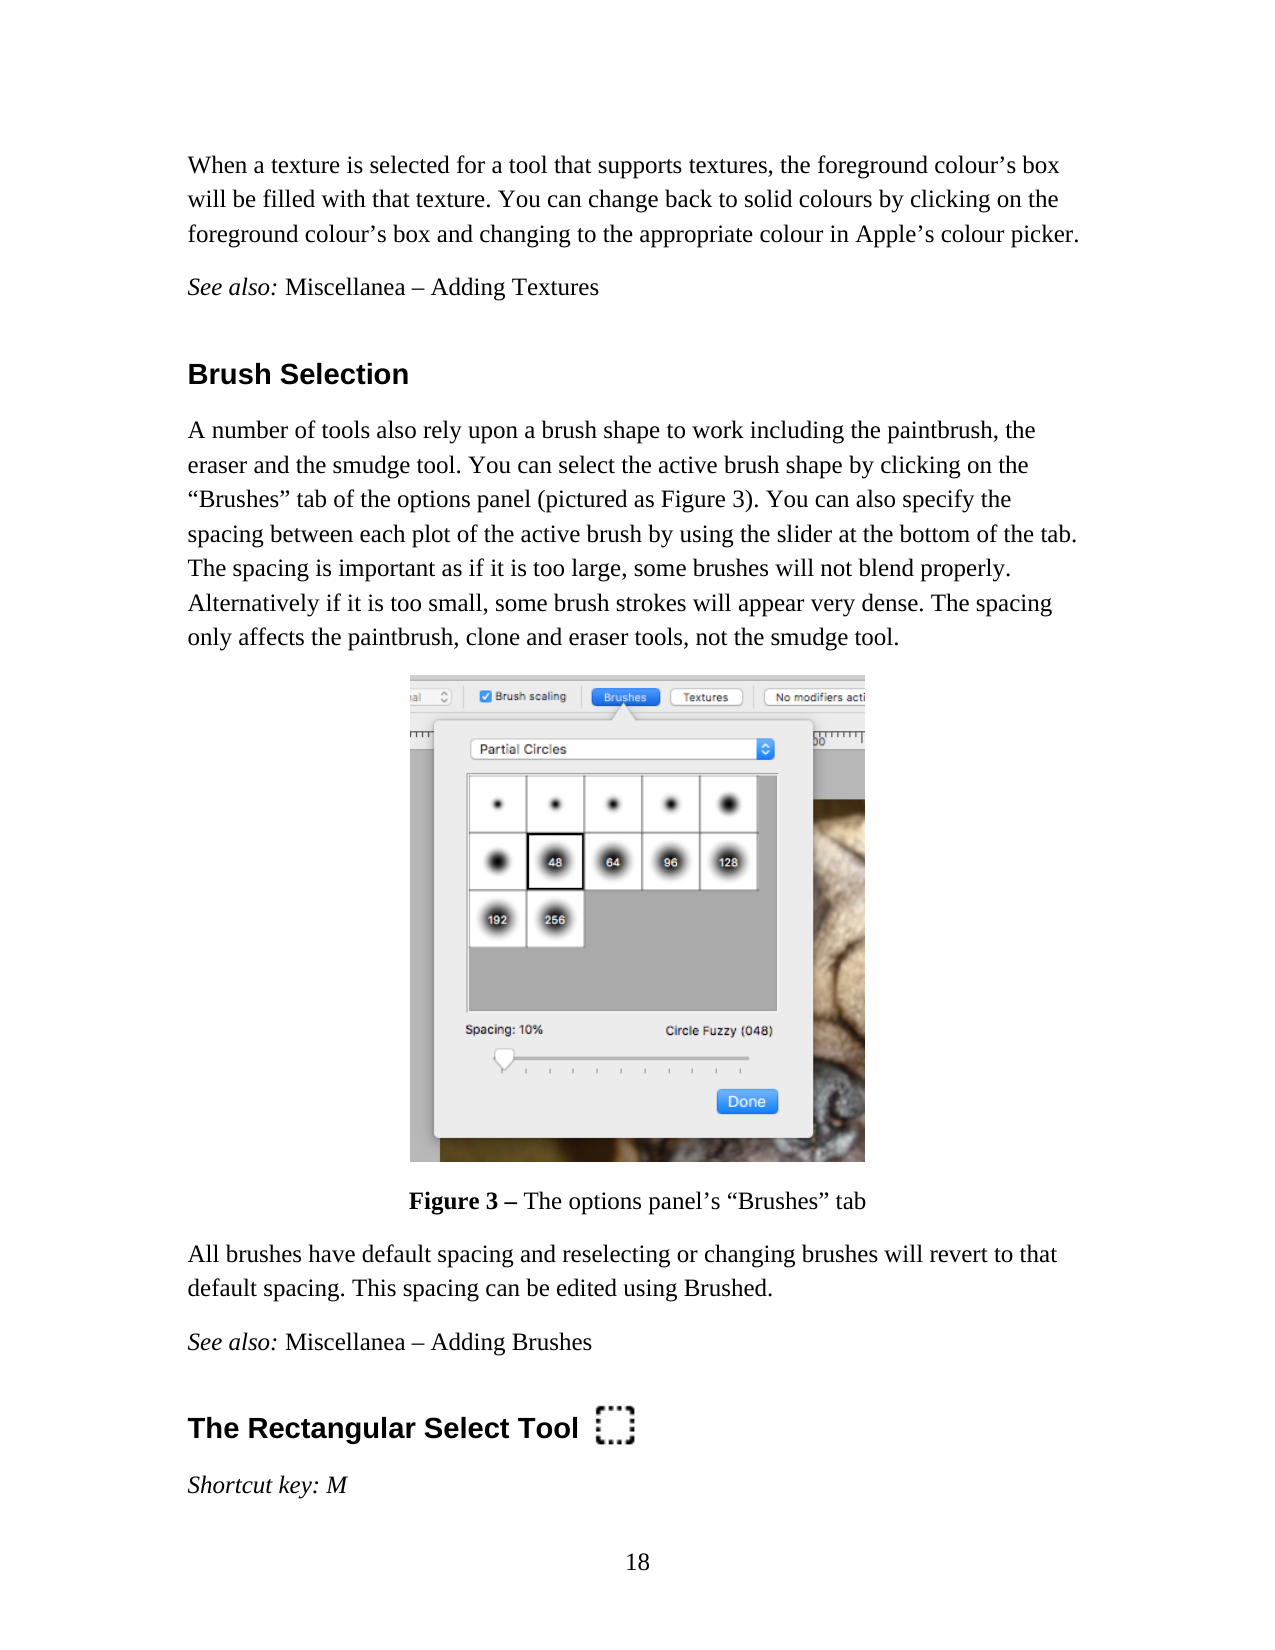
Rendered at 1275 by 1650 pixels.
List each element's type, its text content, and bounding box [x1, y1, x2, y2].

text Shortcut key: M [187, 1470, 1087, 1499]
subtitle Brush Selection [187, 357, 1087, 390]
subtitle [641, 1411, 1087, 1445]
picture [590, 1400, 641, 1451]
text A number of tools also rely upon a brush shape to work including the paintbrush, the eraser and the smudge tool. You can select the active brush shape by clicking on the “Brushes” tab of the options panel (pictured as Figure 3). You can also specify the spacing between each plot of the active brush by using the slider at the bottom of the tab. The spacing is important as if it is too large, some brushes will not blend properly. Alternatively if it is too small, some brush strokes will appear very dense. The spacing only affects the paintbrush, clone and eraser tools, not the smudge tool. [187, 416, 1087, 651]
text See also: Miscellanea – Adding Textures [187, 272, 1087, 301]
text See also: Miscellanea – Adding Brushes [187, 1327, 1087, 1355]
text When a texture is selected for a tool that supports textures, the foreground colour’s box will be filled with that texture. You can change back to solid colours by clicking on the foreground colour’s box and changing to the appropriate colour in Apple’s colour picker. [187, 150, 1087, 248]
picture [410, 675, 865, 1162]
subtitle The Rectangular Select Tool [187, 1411, 590, 1445]
text All brushes have default spacing and reselecting or changing brushes will revert to that default spacing. This spacing can be edited using Brushed. [187, 1239, 1087, 1302]
text Figure 3 – The options panel’s “Brushes” tab [187, 1186, 1087, 1214]
